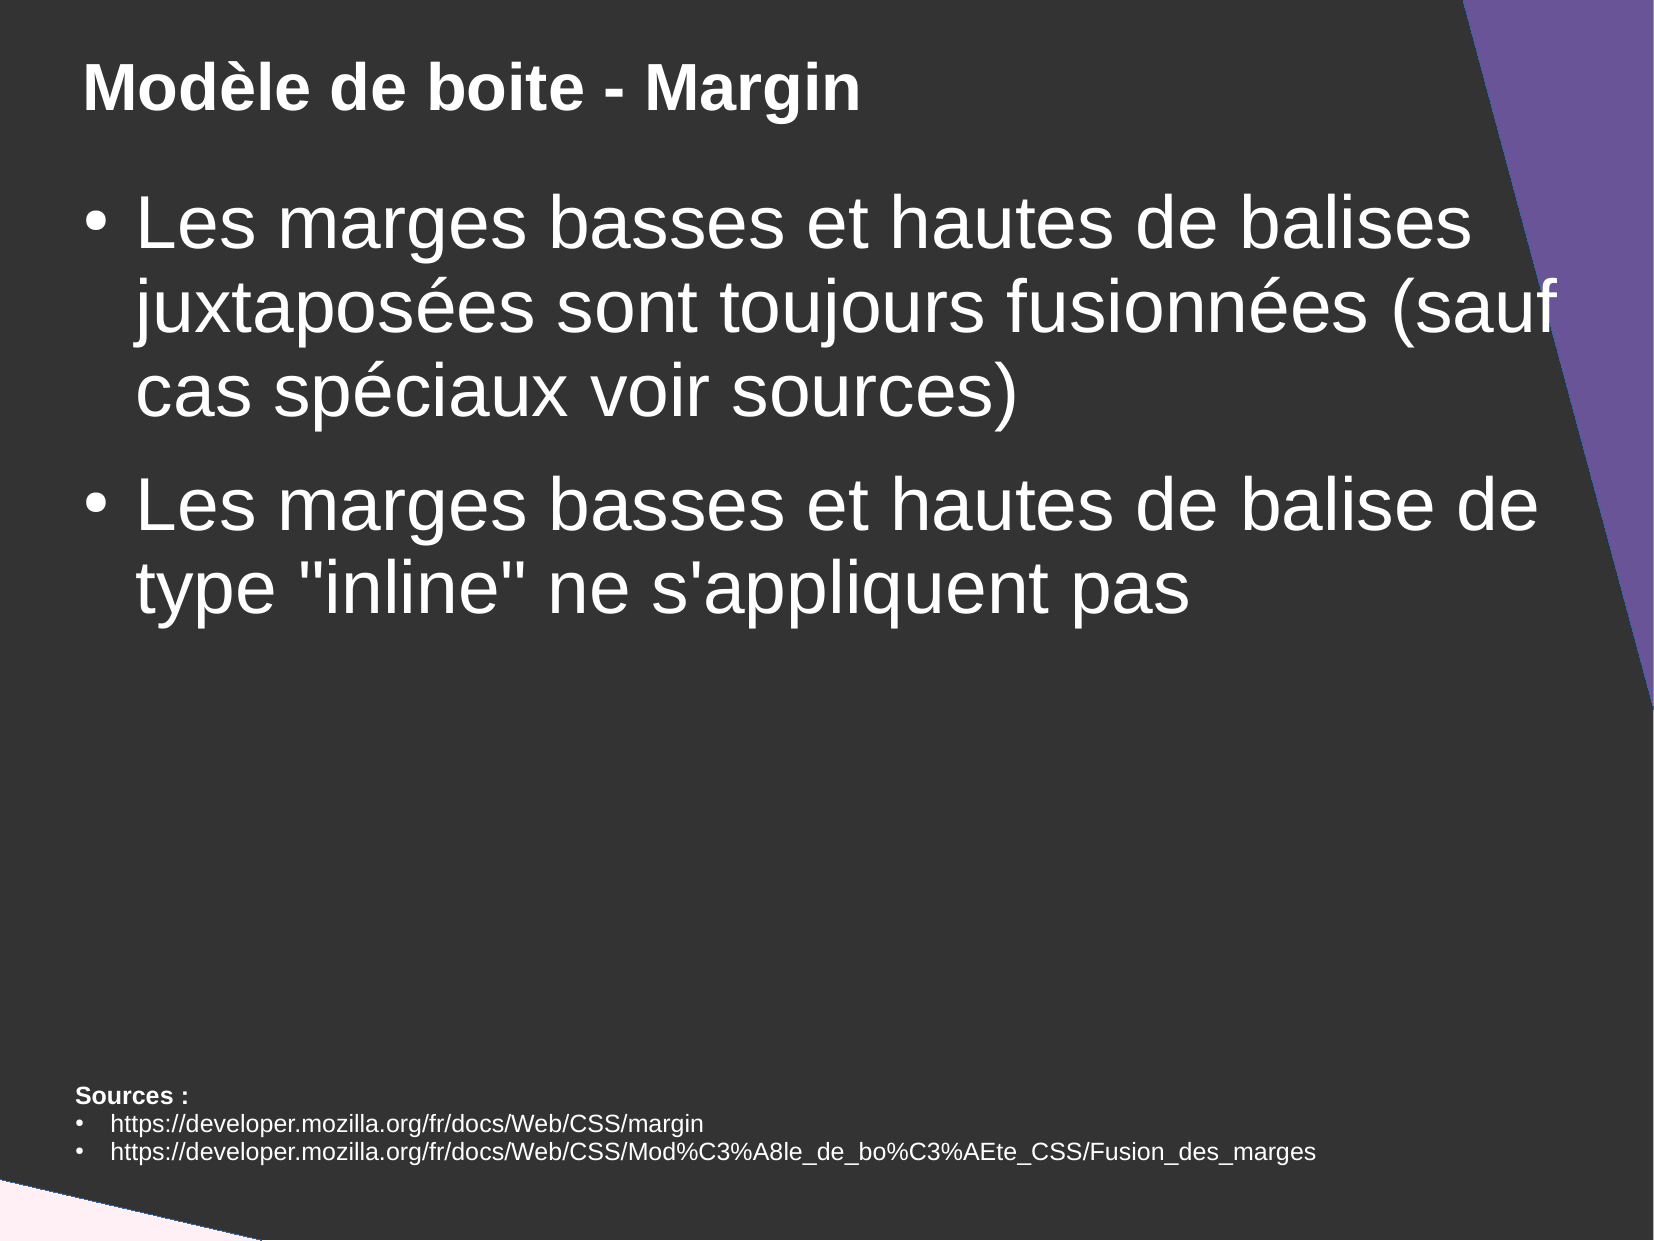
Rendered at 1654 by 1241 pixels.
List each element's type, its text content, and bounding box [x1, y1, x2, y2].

text_box [0, 1179, 266, 1241]
title Modèle de boite - Margin [82, 49, 1571, 130]
text_box [1463, 0, 1654, 710]
text_box Sources : https://developer.mozilla.org/fr/docs/Web/CSS/margin https://developer.mozilla.org/fr/docs/Web/CSS/Mod%C3%A8le_de_bo%C3%AEte_CSS/Fusion_des_marges [60, 1074, 1546, 1217]
list Les marges basses et hautes de balises juxtaposées sont toujours fusionnées (sauf cas spéciaux voir sources) Les marges basses et hautes de balise de type "inline" ne s'appliquent pas [64, 180, 1604, 1111]
